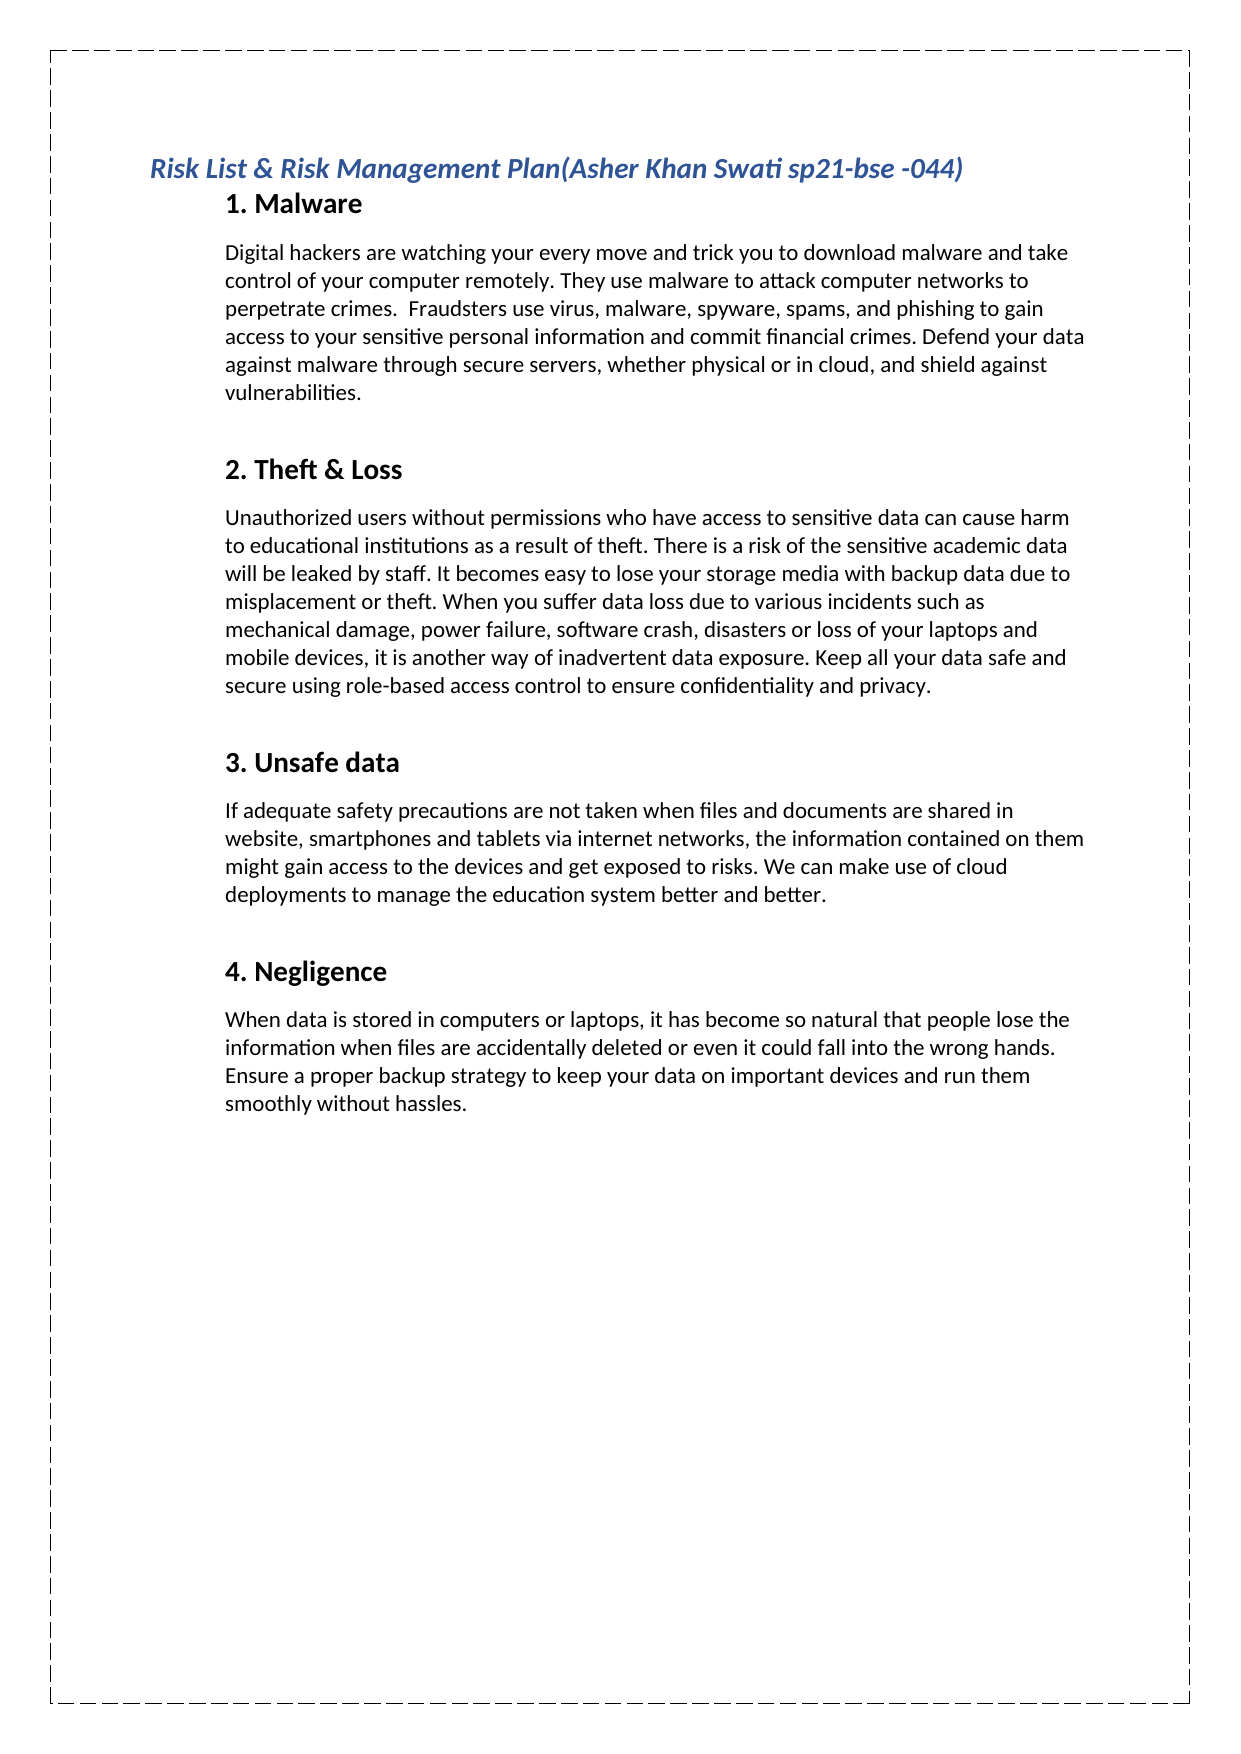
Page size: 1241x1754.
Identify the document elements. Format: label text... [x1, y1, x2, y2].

subtitle Risk List & Risk Management Plan(Asher Khan Swati sp21-bse -044) [150, 150, 1090, 186]
list 2. Theft & Loss [225, 451, 1090, 486]
list 4. Negligence [225, 953, 1090, 988]
text Unauthorized users without permissions who have access to sensitive data can cause harm to educational institutions as a result of theft. There is a risk of the sensitive academic data will be leaked by staff. It becomes easy to lose your storage media with backup data due to misplacement or theft. When you suffer data loss due to various incidents such as mechanical damage, power failure, software crash, disasters or loss of your laptops and mobile devices, it is another way of inadvertent data exposure. Keep all your data safe and secure using role-based access control to ensure confidentiality and privacy. [225, 503, 1090, 699]
list 1. Malware [225, 186, 1090, 221]
text Digital hackers are watching your every move and trick you to download malware and take control of your computer remotely. They use malware to attack computer networks to perpetrate crimes. Fraudsters use virus, malware, spyware, spams, and phishing to gain access to your sensitive personal information and commit financial crimes. Defend your data against malware through secure servers, whether physical or in cloud, and shield against vulnerabilities. [225, 238, 1090, 406]
text When data is stored in computers or laptops, it has become so natural that people lose the information when files are accidentally deleted or even it could fall into the wrong hands. Ensure a proper backup strategy to keep your data on important devices and run them smoothly without hassles. [225, 1005, 1090, 1117]
text If adequate safety precautions are not taken when files and documents are shared in website, smartphones and tablets via internet networks, the information contained on them might gain access to the devices and get exposed to risks. We can make use of cloud deployments to manage the education system better and better. [225, 796, 1090, 908]
list 3. Unsafe data [225, 744, 1090, 779]
